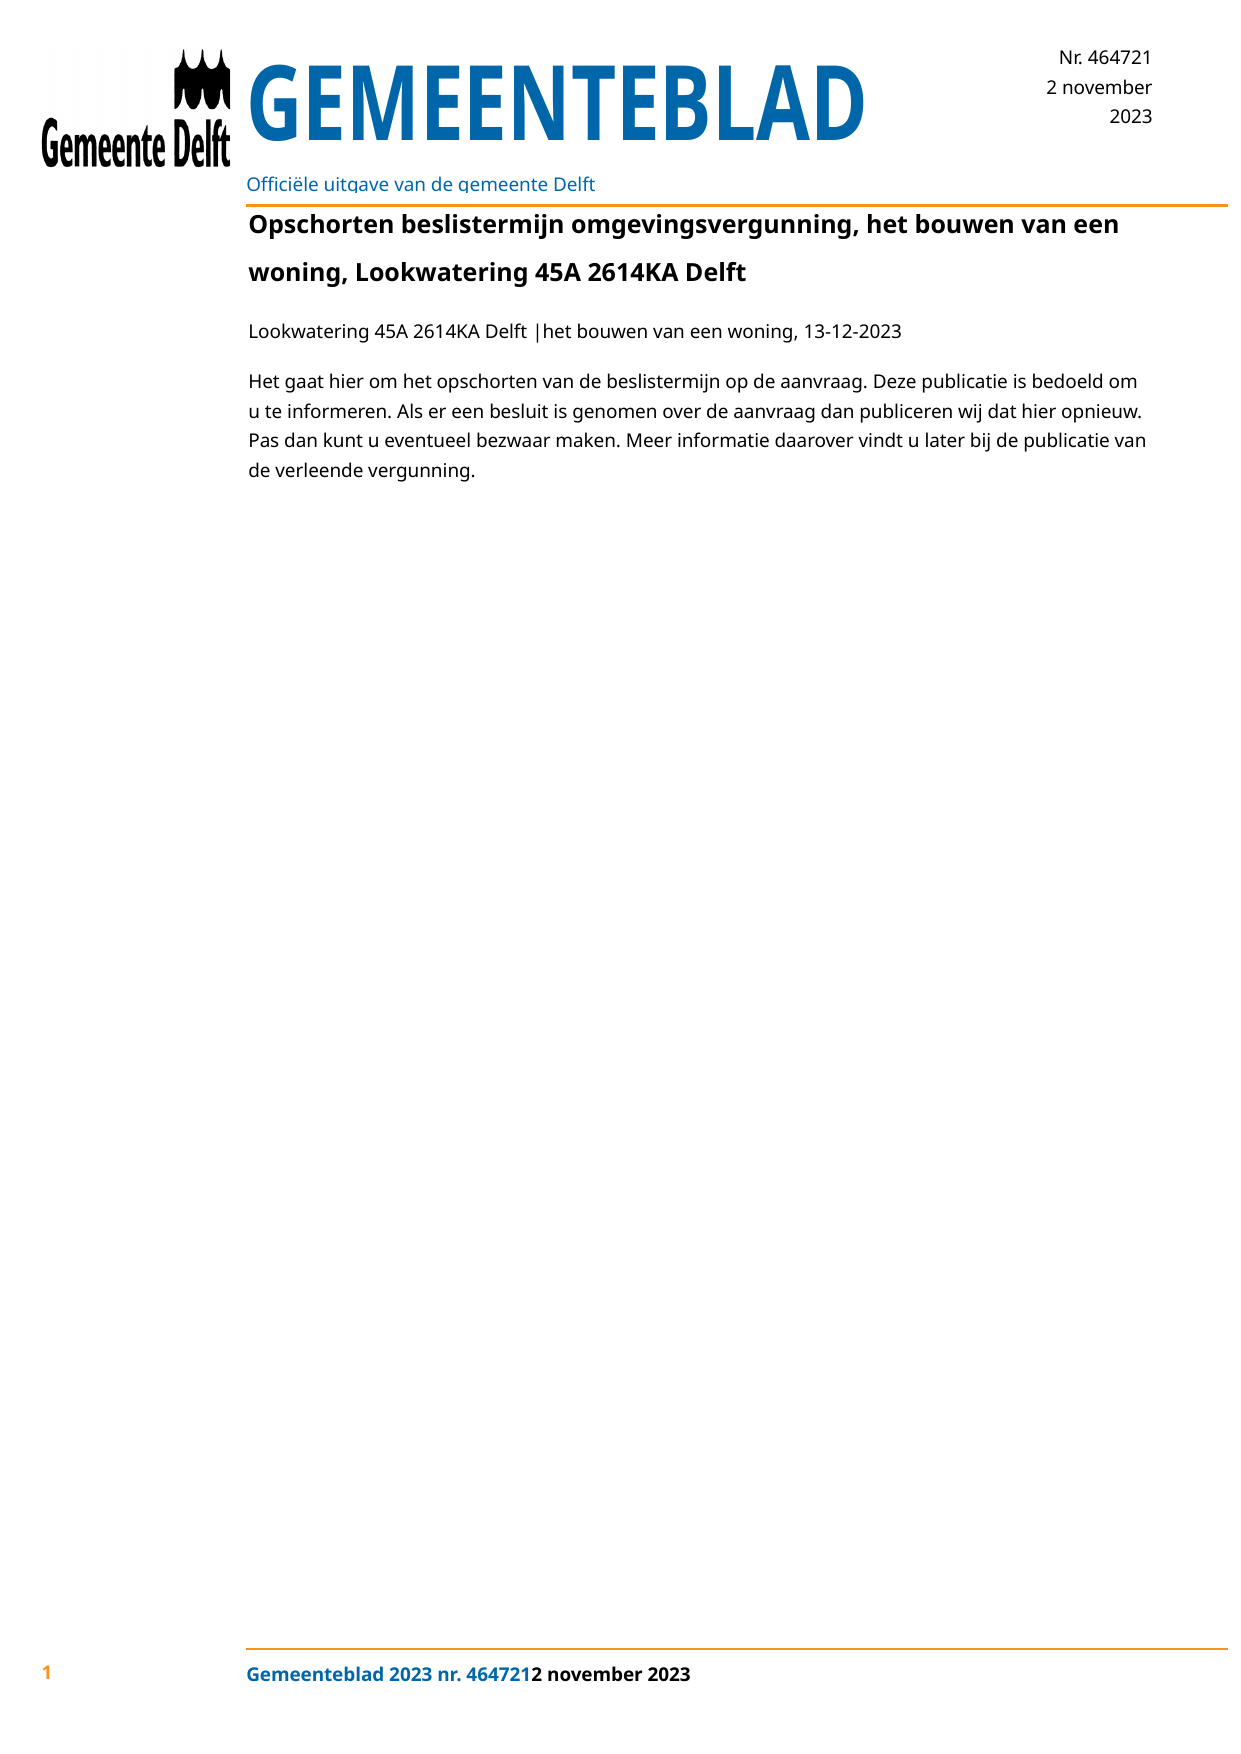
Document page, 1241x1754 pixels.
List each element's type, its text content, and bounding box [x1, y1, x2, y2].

text Lookwatering 45A 2614KA Delft |het bouwen van een woning, 13-12-2023 [248, 318, 1152, 344]
text Opschorten beslistermijn omgevingsvergunning, het bouwen van een woning, Lookwatering 45A 2614KA Delft [248, 207, 1152, 288]
picture [41, 47, 231, 172]
text Het gaat hier om het opschorten van de beslistermijn op de aanvraag. Deze publicatie is bedoeld om u te informeren. Als er een besluit is genomen over de aanvraag dan publiceren wij dat hier opnieuw. Pas dan kunt u eventueel bezwaar maken. Meer informatie daarover vindt u later bij de publicatie van de verleende vergunning. [248, 368, 1152, 483]
